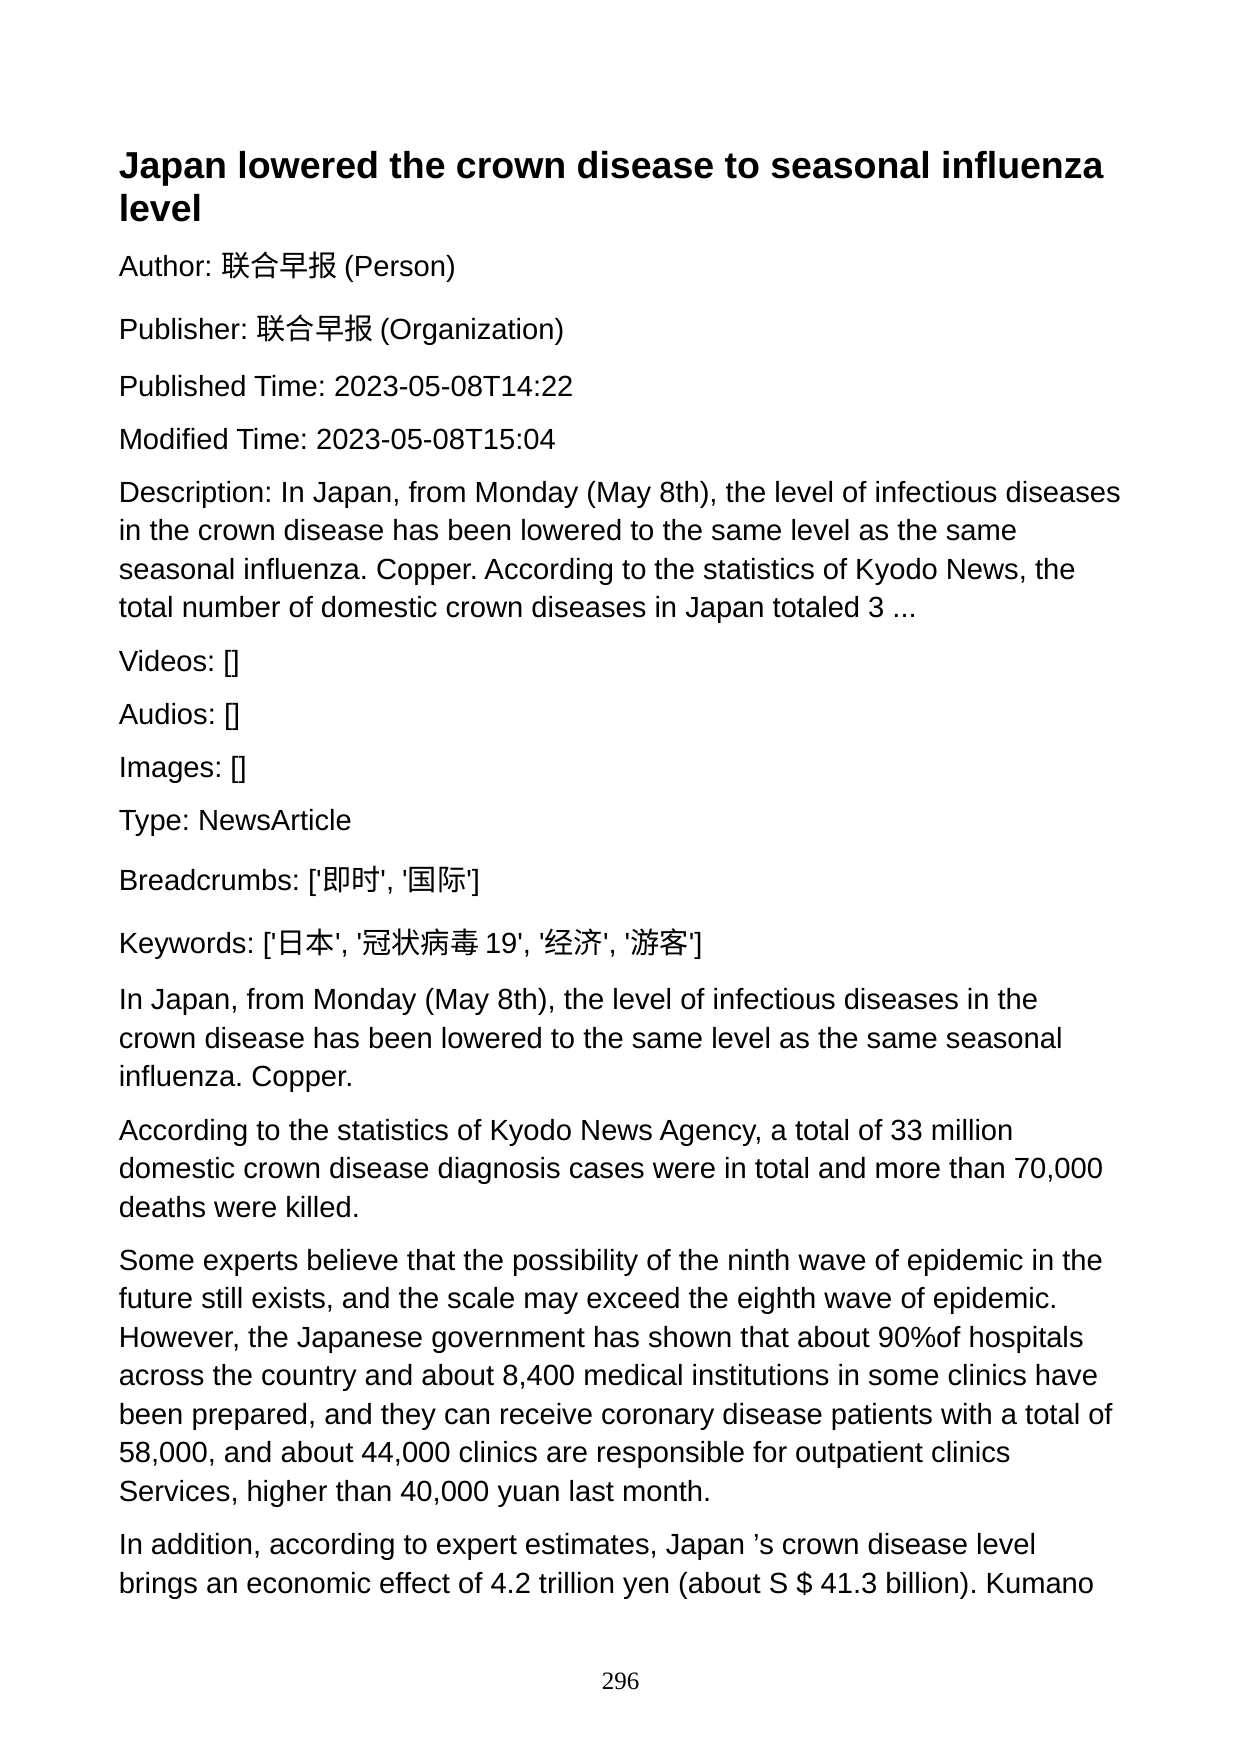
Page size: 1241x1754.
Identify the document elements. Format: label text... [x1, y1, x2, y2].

text Author: 联合早报 (Person) [118, 242, 1122, 284]
text Audios: [] [118, 697, 1122, 730]
text Publisher: 联合早报 (Organization) [118, 305, 1122, 348]
text Some experts believe that the possibility of the ninth wave of epidemic in the future still exists, and the scale may exceed the eighth wave of epidemic. However, the Japanese government has shown that about 90%of hospitals across the country and about 8,400 medical institutions in some clinics have been prepared, and they can receive coronary disease patients with a total of 58,000, and about 44,000 clinics are responsible for outpatient clinics Services, higher than 40,000 yuan last month. [118, 1243, 1122, 1507]
subtitle Japan lowered the crown disease to seasonal influenza level [118, 143, 1122, 230]
text Videos: [] [118, 643, 1122, 677]
text In addition, according to expert estimates, Japan ’s crown disease level brings an economic effect of 4.2 trillion yen (about S $ 41.3 billion). Kumano [118, 1527, 1122, 1599]
text According to the statistics of Kyodo News Agency, a total of 33 million domestic crown disease diagnosis cases were in total and more than 70,000 deaths were killed. [118, 1112, 1122, 1223]
text Modified Time: 2023-05-08T15:04 [118, 422, 1122, 455]
text Published Time: 2023-05-08T14:22 [118, 368, 1122, 402]
text Description: In Japan, from Monday (May 8th), the level of infectious diseases in the crown disease has been lowered to the same level as the same seasonal influenza. Copper. According to the statistics of Kyodo News, the total number of domestic crown diseases in Japan totaled 3 ... [118, 475, 1122, 624]
text Keywords: ['日本', '冠状病毒19', '经济', '游客'] [118, 919, 1122, 961]
text Images: [] [118, 750, 1122, 783]
text Breadcrumbs: ['即时', '国际'] [118, 856, 1122, 898]
text In Japan, from Monday (May 8th), the level of infectious diseases in the crown disease has been lowered to the same level as the same seasonal influenza. Copper. [118, 982, 1122, 1093]
text Type: NewsArticle [118, 803, 1122, 836]
